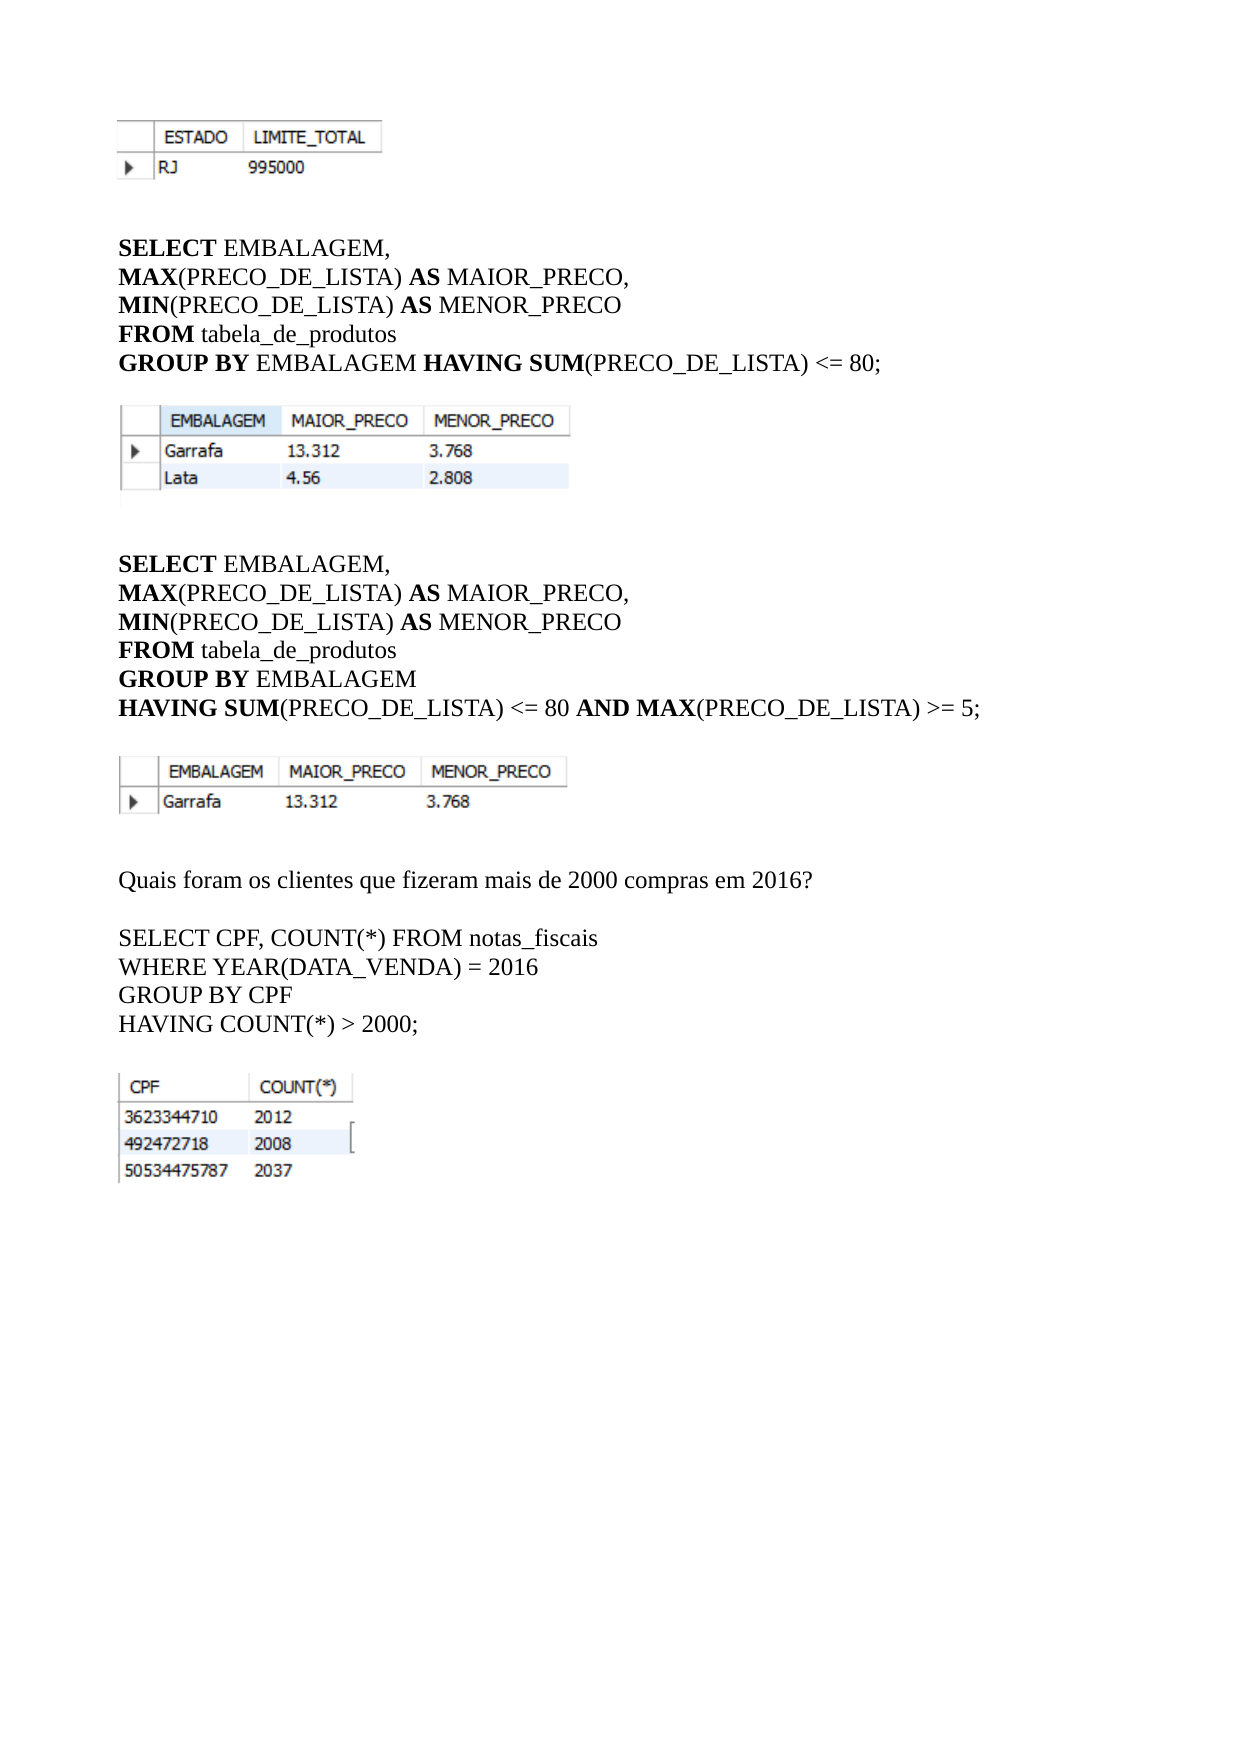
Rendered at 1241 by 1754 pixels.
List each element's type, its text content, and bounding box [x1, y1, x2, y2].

picture [116, 120, 384, 191]
text SELECT EMBALAGEM, MAX(PRECO_DE_LISTA) AS MAIOR_PRECO, MIN(PRECO_DE_LISTA) AS MENOR_PRECO FROM tabela_de_produtos GROUP BY EMBALAGEM [118, 549, 1122, 693]
text Quais foram os clientes que fizeram mais de 2000 compras em 2016? [118, 866, 1122, 894]
picture [117, 1073, 355, 1188]
picture [120, 405, 577, 508]
text HAVING SUM(PRECO_DE_LISTA) <= 80 AND MAX(PRECO_DE_LISTA) >= 5; [118, 693, 1122, 722]
text SELECT EMBALAGEM, MAX(PRECO_DE_LISTA) AS MAIOR_PRECO, MIN(PRECO_DE_LISTA) AS MENOR_PRECO FROM tabela_de_produtos GROUP BY EMBALAGEM HAVING SUM(PRECO_DE_LISTA) <= 80; [118, 233, 1122, 377]
text SELECT CPF, COUNT(*) FROM notas_fiscais WHERE YEAR(DATA_VENDA) = 2016 GROUP BY CPF HAVING COUNT(*) > 2000; [118, 923, 1122, 1038]
picture [119, 756, 577, 819]
